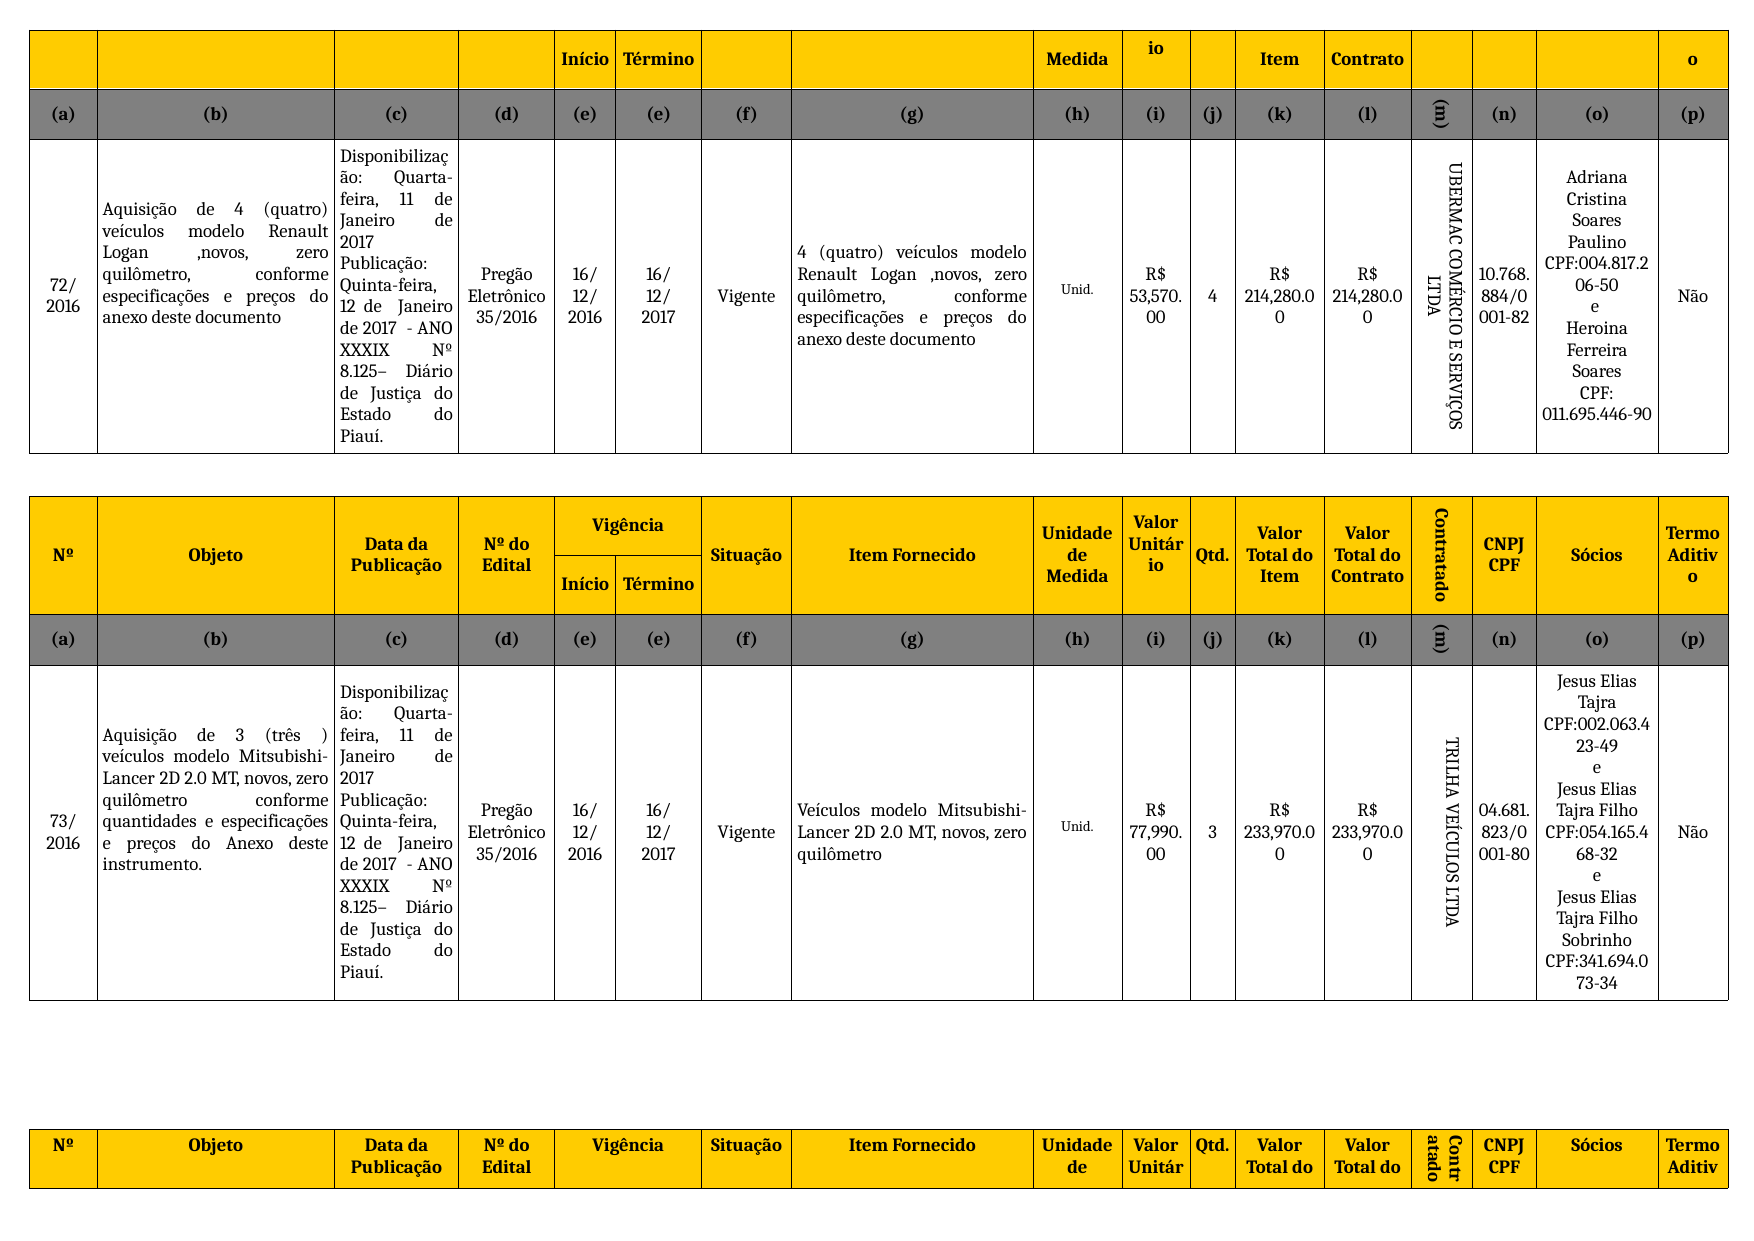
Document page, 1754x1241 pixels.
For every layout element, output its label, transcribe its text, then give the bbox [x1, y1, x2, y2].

table_header Item Fornecido [792, 1130, 1033, 1188]
table_cell (b) [98, 90, 334, 139]
table_cell Não [1659, 666, 1728, 1000]
table_header [1473, 31, 1536, 88]
table_cell R$ 53.570,00 [1123, 140, 1190, 453]
table_cell 72/ 2016 [30, 140, 97, 453]
table_cell (i) [1123, 615, 1190, 665]
table_cell (p) [1659, 90, 1728, 139]
table_header Contratado [1412, 497, 1472, 614]
table_cell (e) [555, 90, 615, 139]
table_cell (n) [1473, 615, 1536, 665]
table_header Valor Total do [1325, 1130, 1411, 1188]
table_cell 3 [1191, 666, 1235, 1000]
table_cell (m) [1412, 90, 1472, 139]
table_header Vigência [555, 1130, 701, 1188]
table_header Qtd. [1191, 497, 1235, 614]
table_cell R$ 214.280,00 [1325, 140, 1411, 453]
table_header [30, 31, 97, 88]
table_cell (f) [702, 90, 791, 139]
table_header Data da Publicação [335, 497, 458, 614]
table_header Unidade de Medida [1034, 497, 1122, 614]
table_header Termo Aditiv [1659, 1130, 1728, 1188]
table_cell (f) [702, 615, 791, 665]
table_cell (a) [30, 615, 97, 665]
table_header Valor Total do [1236, 1130, 1324, 1188]
table_cell (k) [1236, 90, 1324, 139]
table_header [335, 31, 458, 88]
table_cell (g) [792, 615, 1033, 665]
table_cell UBERMAC COMÉRCIO E SERVIÇOS LTDA [1412, 140, 1472, 453]
table_header Valor Total do Contrato [1325, 497, 1411, 614]
table_cell 73/ 2016 [30, 666, 97, 1000]
table_cell Pregão Eletrônico 35/2016 [459, 666, 554, 1000]
table_header CNPJ CPF [1473, 497, 1536, 614]
table_cell 4 (quatro) veículos modelo Renault Logan ,novos, zero quilômetro, conforme especificações e preços do anexo deste documento [792, 140, 1033, 453]
table_cell Aquisição de 4 (quatro) veículos modelo Renault Logan ,novos, zero quilômetro, conforme especificações e preços do anexo deste documento [98, 140, 334, 453]
table_header Valor Total do Item [1236, 497, 1324, 614]
table_header [1191, 31, 1235, 88]
table_header Medida [1034, 31, 1122, 88]
table_header Item Fornecido [792, 497, 1033, 614]
table_cell (e) [555, 615, 615, 665]
table_header Nº [30, 1130, 97, 1188]
table_cell Aquisição de 3 (três ) veículos modelo Mitsubishi-Lancer 2D 2.0 MT, novos, zero quilômetro conforme quantidades e especificações e preços do Anexo deste instrumento. [98, 666, 334, 1000]
table_header Nº do Edital [459, 1130, 554, 1188]
table_cell Vigente [702, 666, 791, 1000]
table_header Situação [702, 1130, 791, 1188]
table_header Item [1236, 31, 1324, 88]
table_cell Disponibilização: Quarta-feira, 11 de Janeiro de 2017 Publicação: Quinta-feira, 12 de Janeiro de 2017 - ANO XXXIX Nº 8.125– Diário de Justiça do Estado do Piauí. [335, 140, 458, 453]
table_header o [1659, 31, 1728, 88]
table_cell TRILHA VEÍCULOS LTDA [1412, 666, 1472, 1000]
table_cell Início [555, 556, 615, 614]
table_header Nº [30, 497, 97, 614]
table_header [98, 31, 334, 88]
table_header [459, 31, 554, 88]
table_cell 4 [1191, 140, 1235, 453]
table_header Sócios [1537, 497, 1658, 614]
table_cell R$ 233.970,00 [1325, 666, 1411, 1000]
table_cell (g) [792, 90, 1033, 139]
table_cell (l) [1325, 615, 1411, 665]
table_cell (d) [459, 90, 554, 139]
table_cell (n) [1473, 90, 1536, 139]
table_cell Unid. [1034, 666, 1122, 1000]
table_cell Término [616, 31, 701, 88]
table_cell 16/ 12/ 2017 [616, 140, 701, 453]
table_cell (j) [1191, 615, 1235, 665]
table_cell (e) [616, 90, 701, 139]
table_header Termo Aditivo [1659, 497, 1728, 614]
table_header Objeto [98, 497, 334, 614]
table_cell 16/ 12/ 2016 [555, 666, 615, 1000]
table_header CNPJ CPF [1473, 1130, 1536, 1188]
table_header io [1123, 31, 1190, 88]
table_cell (b) [98, 615, 334, 665]
table_cell Início [555, 31, 615, 88]
table_header Objeto [98, 1130, 334, 1188]
table_header [1537, 31, 1658, 88]
table_cell (i) [1123, 90, 1190, 139]
table_cell (e) [616, 615, 701, 665]
table_cell 16/ 12/ 2016 [555, 140, 615, 453]
table_cell (d) [459, 615, 554, 665]
table_cell Pregão Eletrônico 35/2016 [459, 140, 554, 453]
table_cell 10.768.884/0001-82 [1473, 140, 1536, 453]
table_cell R$ 214.280,00 [1236, 140, 1324, 453]
table_cell Não [1659, 140, 1728, 453]
table_header Vigência [555, 497, 701, 555]
table_cell Adriana Cristina Soares Paulino CPF:004.817.206-50 e Heroina Ferreira Soares CPF: 011.695.446-90 [1537, 140, 1658, 453]
table_header Data da Publicação [335, 1130, 458, 1188]
table_cell 04.681.823/0001-80 [1473, 666, 1536, 1000]
table_cell Unid. [1034, 140, 1122, 453]
table_header Unidade de [1034, 1130, 1122, 1188]
table_header Valor Unitário [1123, 497, 1190, 614]
table_cell Término [616, 556, 701, 614]
table_header [702, 31, 791, 88]
table_cell (p) [1659, 615, 1728, 665]
table_cell (a) [30, 90, 97, 139]
table_header Nº do Edital [459, 497, 554, 614]
table_cell 16/ 12/ 2017 [616, 666, 701, 1000]
table_cell (l) [1325, 90, 1411, 139]
table_cell (m) [1412, 615, 1472, 665]
table_cell (j) [1191, 90, 1235, 139]
table_header Contrato [1325, 31, 1411, 88]
table_cell (h) [1034, 90, 1122, 139]
table_cell Disponibilização: Quarta-feira, 11 de Janeiro de 2017 Publicação: Quinta-feira, 12 de Janeiro de 2017 - ANO XXXIX Nº 8.125– Diário de Justiça do Estado do Piauí. [335, 666, 458, 1000]
table_cell (c) [335, 615, 458, 665]
table_header Qtd. [1191, 1130, 1235, 1188]
table_cell Vigente [702, 140, 791, 453]
table_cell Veículos modelo Mitsubishi-Lancer 2D 2.0 MT, novos, zero quilômetro [792, 666, 1033, 1000]
table_cell (o) [1537, 615, 1658, 665]
table_cell (o) [1537, 90, 1658, 139]
table_cell R$ 233.970,00 [1236, 666, 1324, 1000]
table_header [1412, 31, 1472, 88]
table_cell (c) [335, 90, 458, 139]
table_cell R$ 77.990,00 [1123, 666, 1190, 1000]
table_header [792, 31, 1033, 88]
table_header Contratado [1412, 1130, 1472, 1188]
table_cell Jesus Elias Tajra CPF:002.063.423-49 e Jesus Elias Tajra Filho CPF:054.165.468-32 e Jesus Elias Tajra Filho Sobrinho CPF:341.694.073-34 [1537, 666, 1658, 1000]
table_cell (h) [1034, 615, 1122, 665]
table_header Sócios [1537, 1130, 1658, 1188]
table_cell (k) [1236, 615, 1324, 665]
table_header Situação [702, 497, 791, 614]
table_header Valor Unitár [1123, 1130, 1190, 1188]
